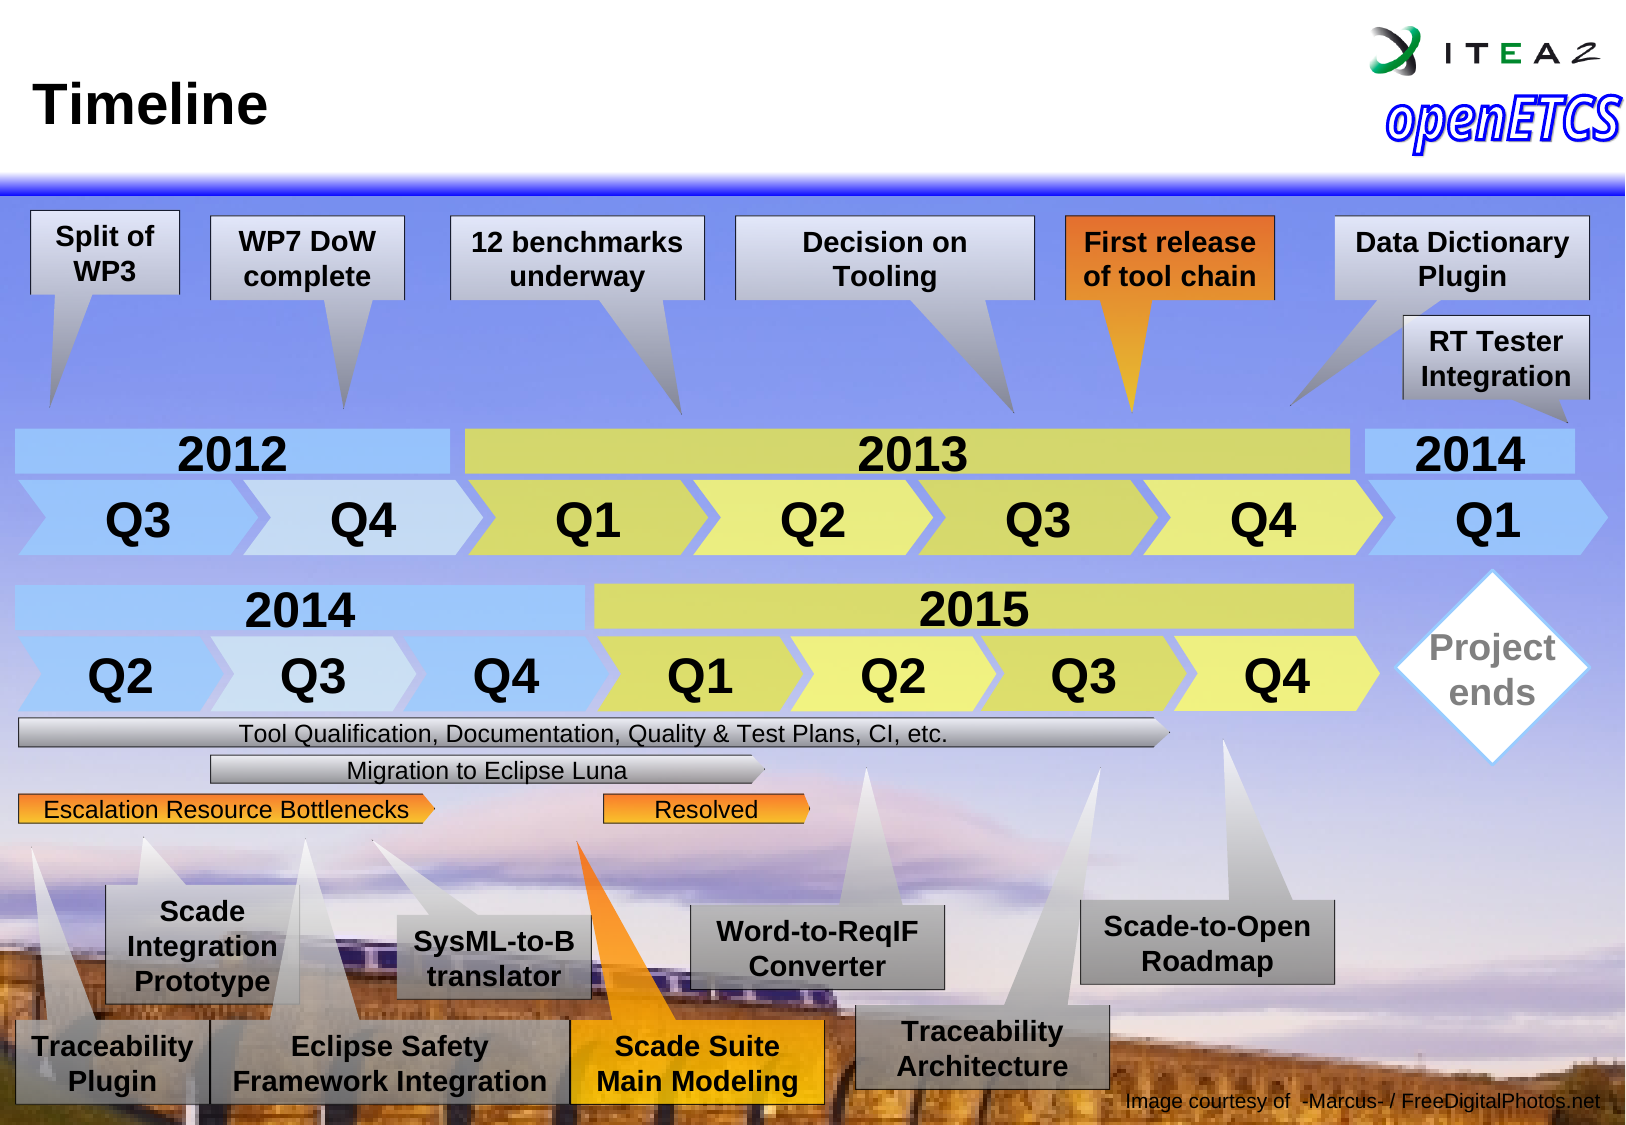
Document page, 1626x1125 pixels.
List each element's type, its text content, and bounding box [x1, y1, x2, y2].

text_box 2015 [594, 583, 1355, 629]
picture [1348, 26, 1626, 76]
text_box Scade-to-Open Roadmap [1080, 738, 1336, 985]
text_box WP7 DoW complete [210, 215, 406, 410]
text_box Q1 [597, 636, 804, 712]
text_box Project ends [1395, 570, 1591, 766]
title Timeline [32, 66, 1356, 173]
text_box First release of tool chain [1065, 215, 1276, 414]
text_box Migration to Eclipse Luna [210, 754, 766, 784]
text_box Q3 [918, 479, 1159, 556]
text_box Word-to-ReqIF Converter [690, 767, 946, 991]
text_box Escalation Resource Bottlenecks [18, 793, 436, 824]
text_box [465, 428, 842, 474]
text_box Decision on Tooling [735, 215, 1036, 414]
text_box Scade Integration Prototype [105, 836, 296, 1005]
text_box Q4 [243, 479, 484, 556]
text_box SysML-to-B translator [371, 839, 592, 1000]
text_box Image courtesy of -Marcus- / FreeDigitalPhotos.net [960, 1080, 1616, 1120]
text_box Q2 [17, 636, 224, 712]
text_box Data Dictionary Plugin [1289, 215, 1591, 407]
picture [0, 196, 1626, 1125]
text_box 2014 [15, 585, 586, 631]
text_box Q3 [980, 635, 1187, 711]
text_box Resolved [603, 793, 811, 824]
text_box Traceability Plugin [15, 846, 210, 1105]
text_box Q3 [210, 636, 417, 712]
text_box Q4 [1173, 635, 1381, 711]
text_box Scade Suite Main Modeling [570, 840, 826, 1105]
text_box 2013 [842, 413, 984, 489]
text_box Split of WP3 [30, 209, 181, 408]
text_box Q4 [1143, 479, 1384, 556]
text_box Traceability Architecture [855, 767, 1111, 1090]
text_box Q2 [693, 479, 934, 556]
text_box Q2 [790, 636, 997, 712]
text_box Q1 [468, 479, 709, 556]
text_box Tool Qualification, Documentation, Quality & Test Plans, CI, etc. [18, 717, 1171, 748]
text_box Eclipse Safety Framework Integration [210, 838, 571, 1105]
text_box 2014 [1365, 428, 1576, 474]
text_box 2012 [15, 428, 451, 474]
text_box Q3 [18, 479, 259, 556]
text_box RT Tester Integration [1402, 314, 1591, 424]
text_box Q1 [1368, 479, 1609, 556]
text_box 12 benchmarks underway [450, 215, 706, 415]
text_box [984, 428, 1351, 474]
text_box Q4 [402, 636, 610, 712]
